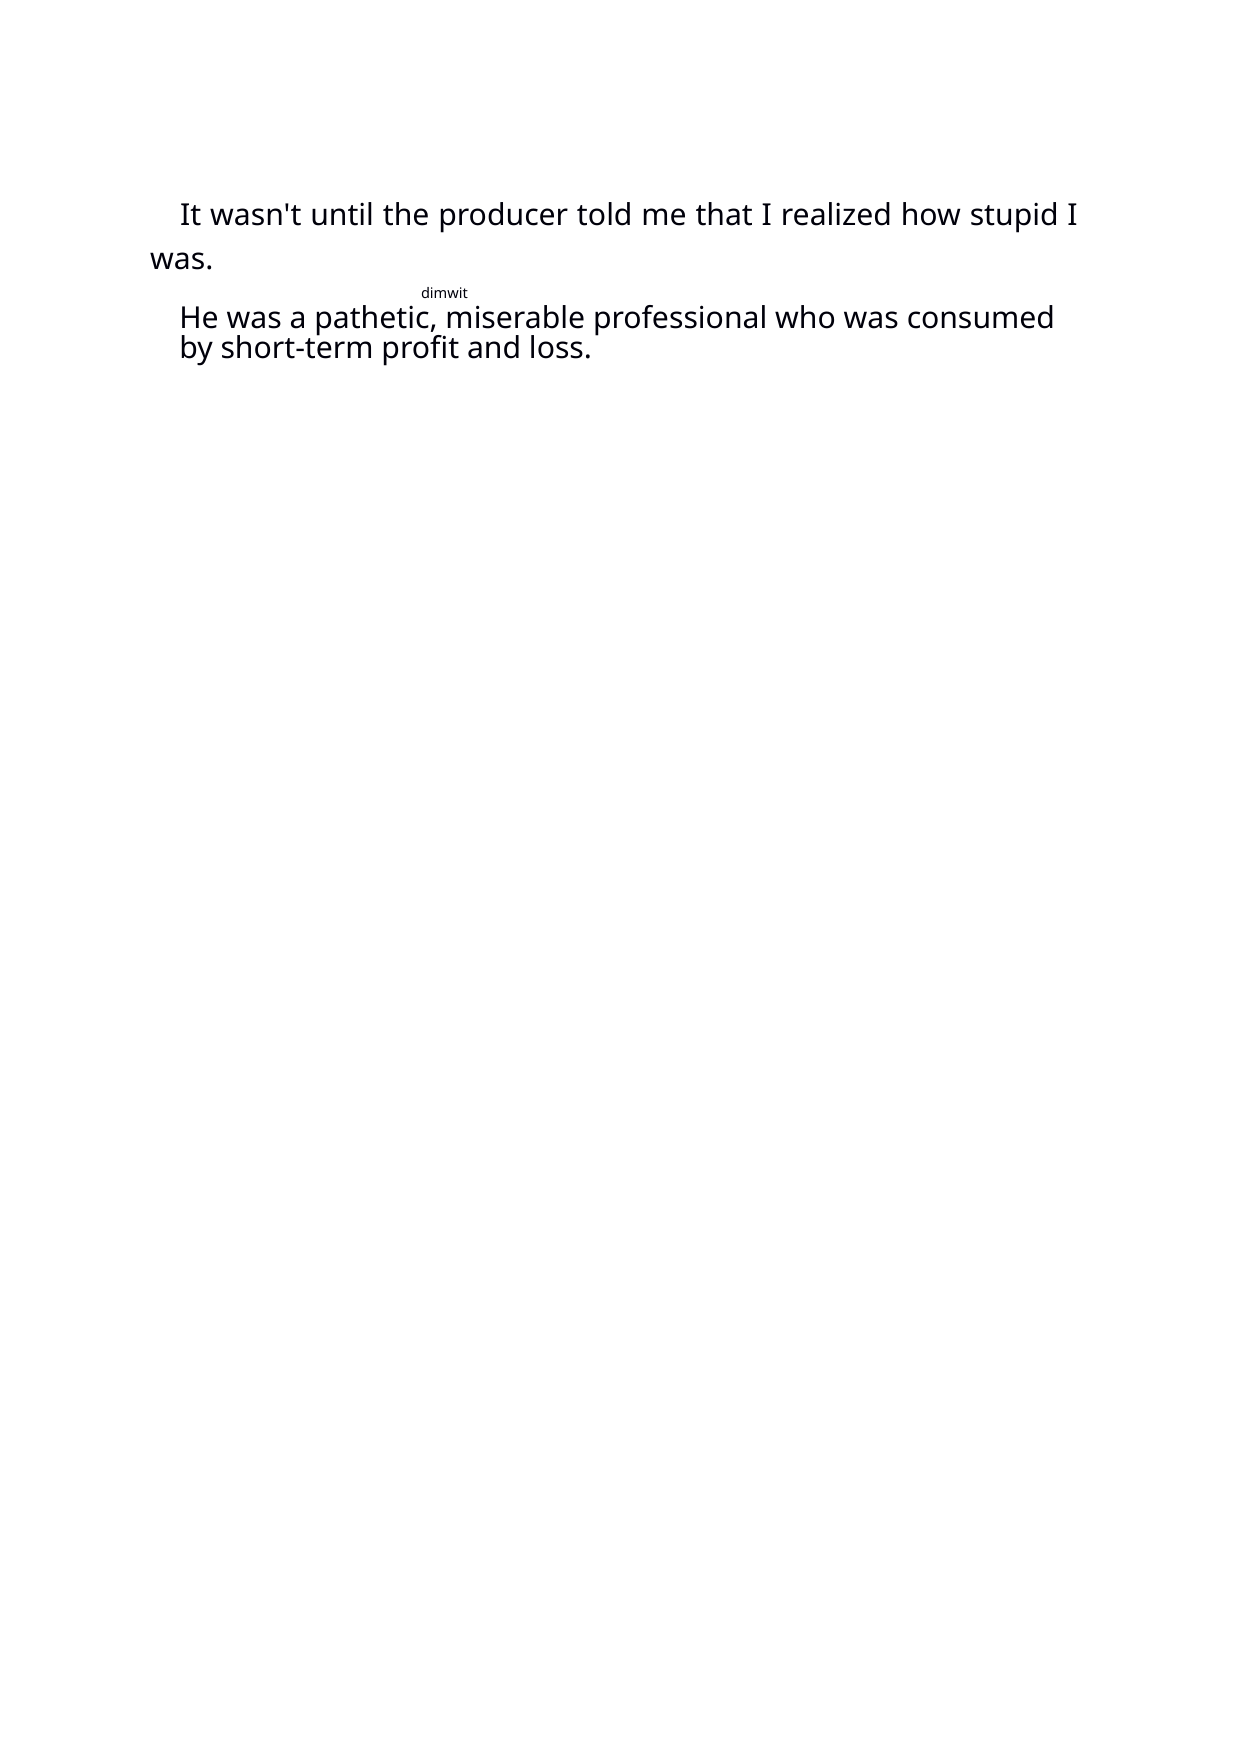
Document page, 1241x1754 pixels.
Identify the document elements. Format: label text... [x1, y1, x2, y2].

text He was a pathetic, miserable professional who was consumed by short-term profit and loss. [179, 304, 1090, 365]
text It wasn't until the producer told me that I realized how stupid I was. [150, 190, 1079, 278]
text dimwit [421, 286, 1090, 301]
